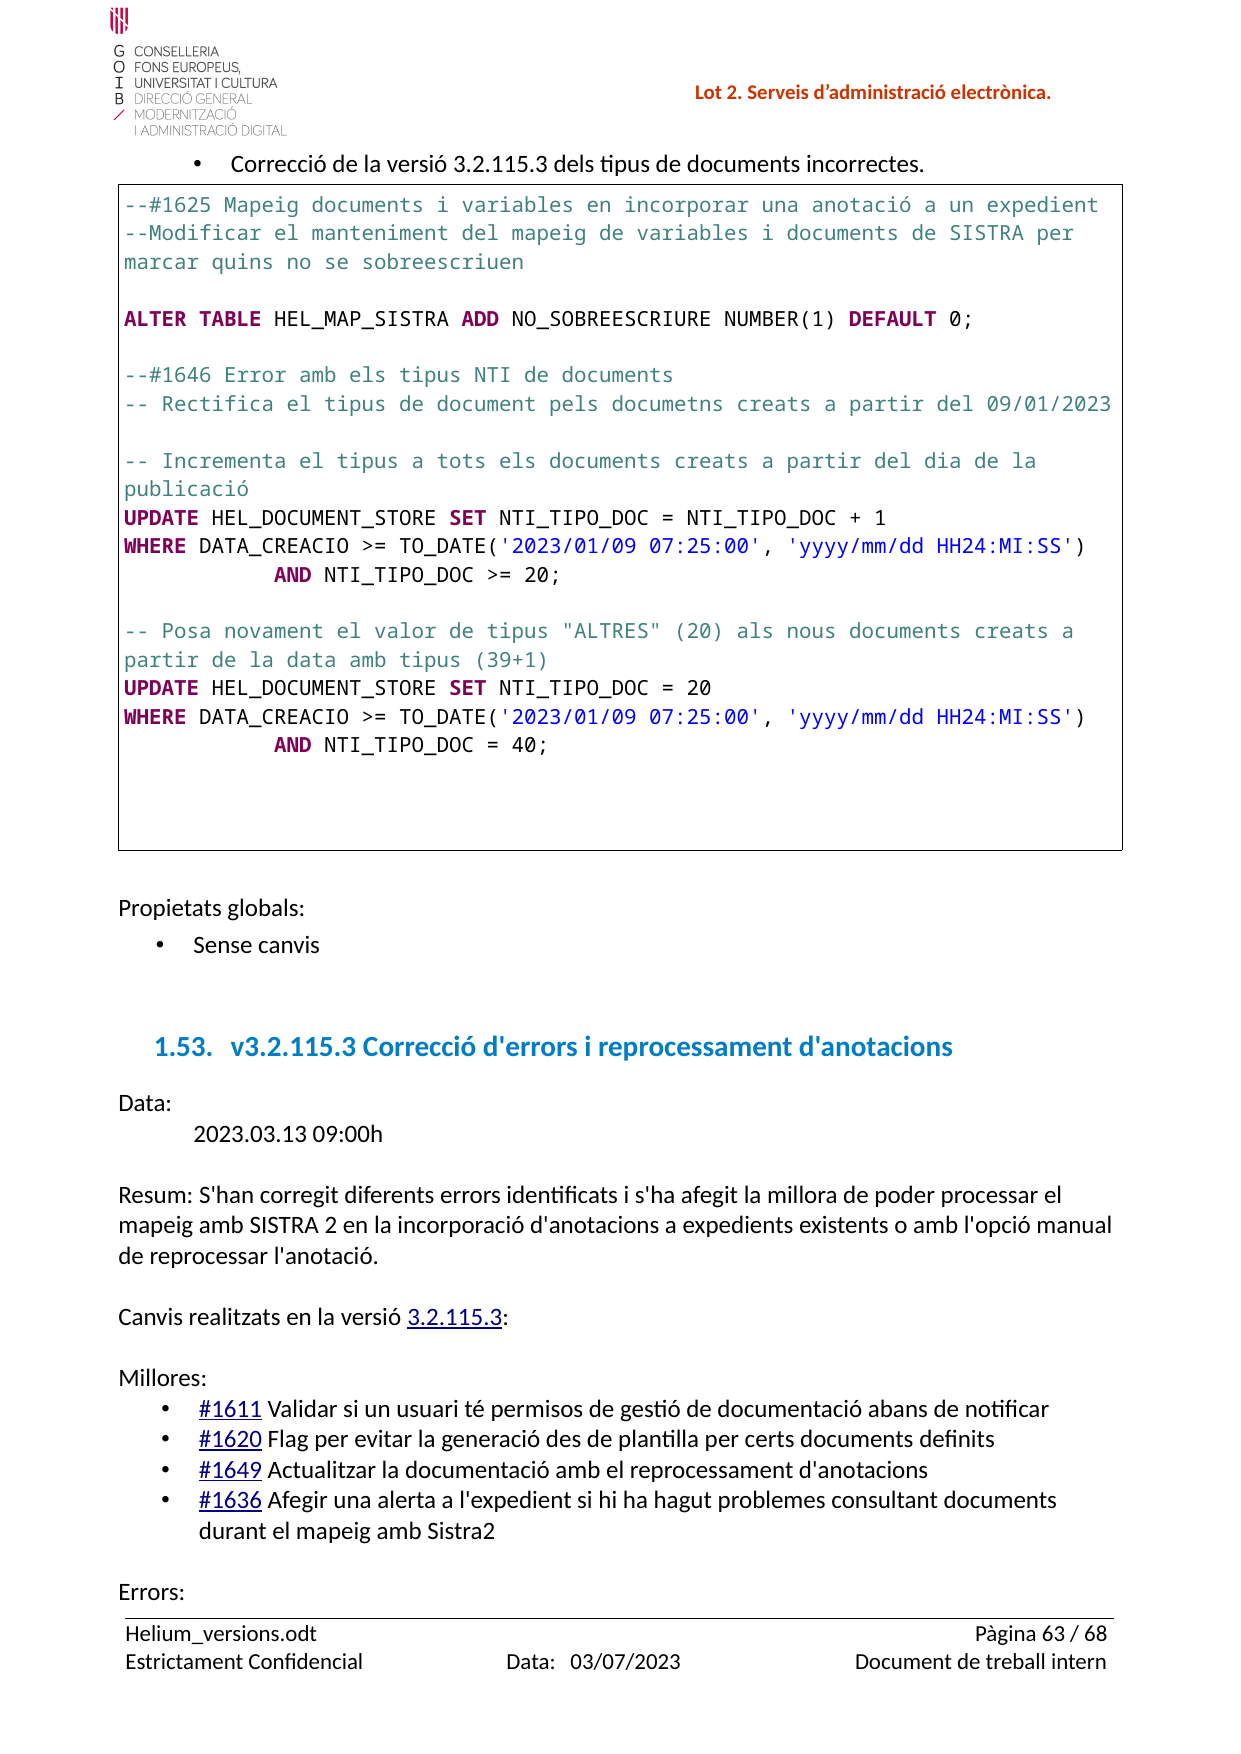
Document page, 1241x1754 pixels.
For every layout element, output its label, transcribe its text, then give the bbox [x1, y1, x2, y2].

text 2023.03.13 09:00h [118, 1118, 1122, 1148]
list #1620 Flag per evitar la generació des de plantilla per certs documents definits [161, 1423, 1122, 1454]
table_header --#1625 Mapeig documents i variables en incorporar una anotació a un expedient --Modificar el manteniment del mapeig de variables i documents de SISTRA per marcar quins no se sobreescriuen ALTER TABLE HEL_MAP_SISTRA ADD NO_SOBREESCRIURE NUMBER(1) DEFAULT 0; --#1646 Error amb els tipus NTI de documents -- Rectifica el tipus de document pels documetns creats a partir del 09/01/2023 -- Incrementa el tipus a tots els documents creats a partir del dia de la publicació UPDATE HEL_DOCUMENT_STORE SET NTI_TIPO_DOC = NTI_TIPO_DOC + 1 WHERE DATA_CREACIO >= TO_DATE('2023/01/09 07:25:00', 'yyyy/mm/dd HH24:MI:SS') AND NTI_TIPO_DOC >= 20; -- Posa novament el valor de tipus "ALTRES" (20) als nous documents creats a partir de la data amb tipus (39+1) UPDATE HEL_DOCUMENT_STORE SET NTI_TIPO_DOC = 20 WHERE DATA_CREACIO >= TO_DATE('2023/01/09 07:25:00', 'yyyy/mm/dd HH24:MI:SS') AND NTI_TIPO_DOC = 40; [119, 185, 1122, 850]
list Correcció de la versió 3.2.115.3 dels tipus de documents incorrectes. [193, 148, 1122, 178]
text Canvis realitzats en la versió 3.2.115.3: [118, 1301, 1122, 1332]
text Resum: S'han corregit diferents errors identificats i s'ha afegit la millora de poder processar el mapeig amb SISTRA 2 en la incorporació d'anotacions a expedients existents o amb l'opció manual de reprocessar l'anotació. [118, 1179, 1122, 1271]
picture [100, 0, 297, 144]
text Millores: [118, 1362, 1122, 1393]
text Errors: [118, 1576, 1122, 1606]
list #1636 Afegir una alerta a l'expedient si hi ha hagut problemes consultant documents durant el mapeig amb Sistra2 [161, 1484, 1122, 1545]
list Sense canvis [156, 929, 1122, 959]
text Propietats globals: [118, 892, 1122, 923]
text Data: [118, 1087, 1122, 1118]
list #1649 Actualitzar la documentació amb el reprocessament d'anotacions [161, 1454, 1122, 1484]
subtitle v3.2.115.3 Correcció d'errors i reprocessament d'anotacions [153, 1028, 1122, 1064]
list #1611 Validar si un usuari té permisos de gestió de documentació abans de notificar [161, 1393, 1122, 1423]
